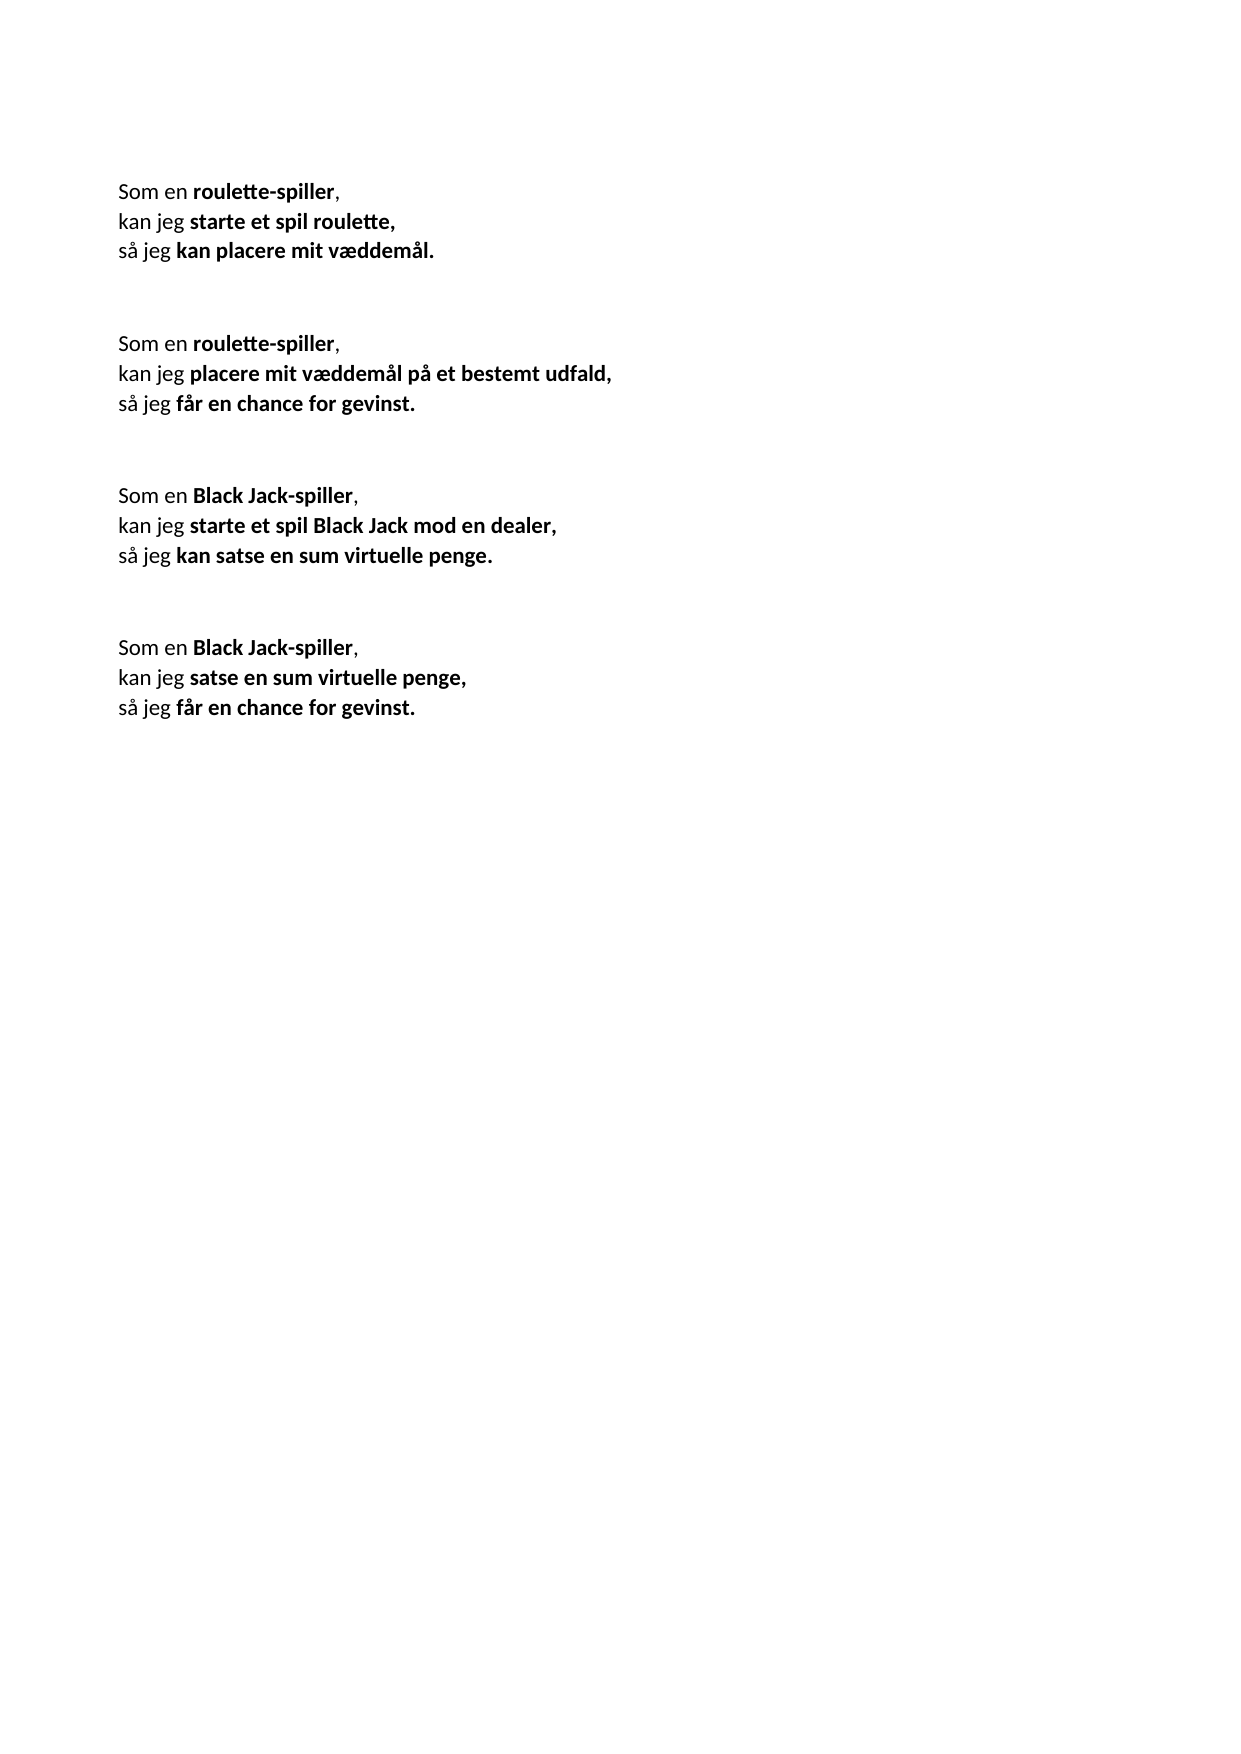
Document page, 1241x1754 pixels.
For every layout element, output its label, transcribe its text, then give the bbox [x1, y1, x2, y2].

text Som en Black Jack-spiller, kan jeg satse en sum virtuelle penge, så jeg får en chance for gevinst. [118, 633, 1122, 721]
text Som en roulette-spiller, kan jeg placere mit væddemål på et bestemt udfald, så jeg får en chance for gevinst. [118, 329, 1122, 417]
text Som en roulette-spiller, kan jeg starte et spil roulette, så jeg kan placere mit væddemål. [118, 177, 1122, 264]
text Som en Black Jack-spiller, kan jeg starte et spil Black Jack mod en dealer, så jeg kan satse en sum virtuelle penge. [118, 481, 1122, 569]
